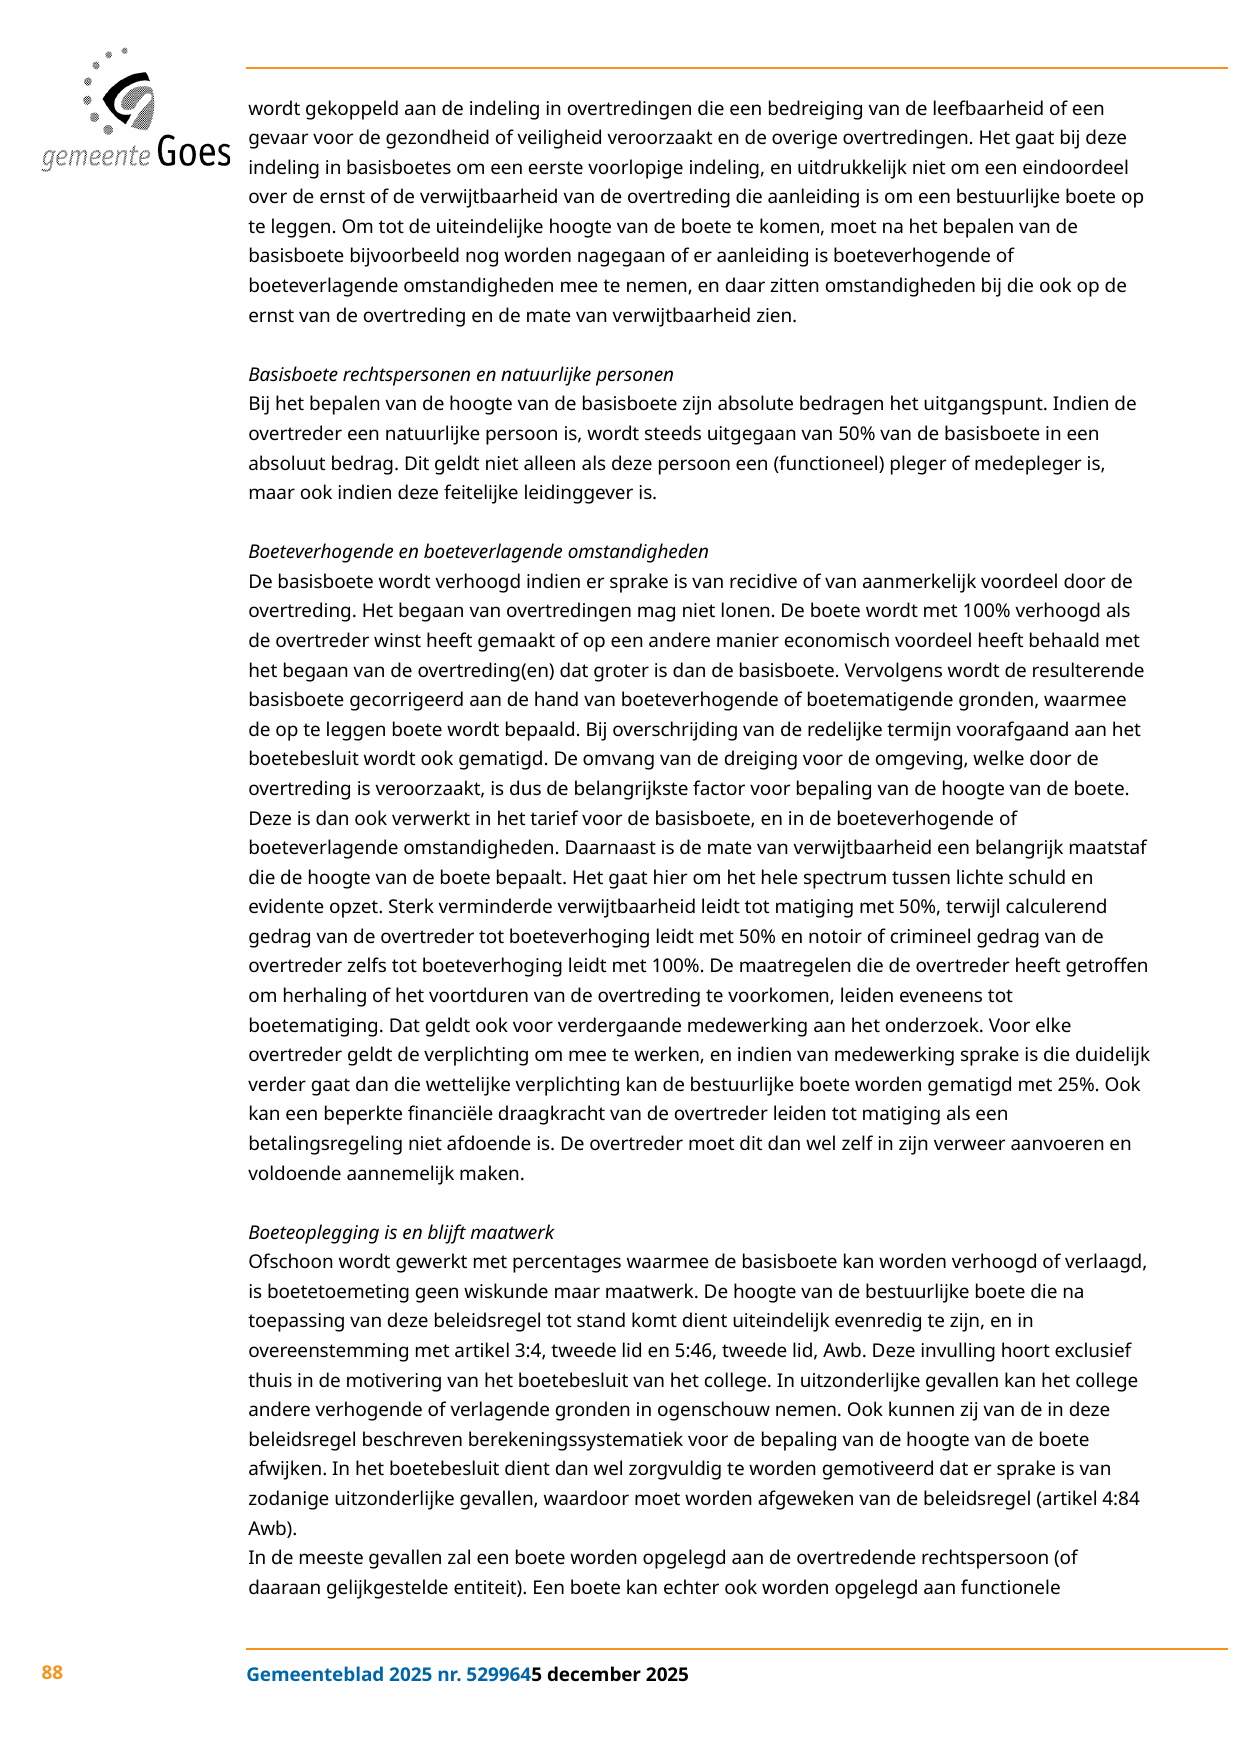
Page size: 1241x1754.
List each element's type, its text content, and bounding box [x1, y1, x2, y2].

text Boeteverhogende en boeteverlagende omstandigheden [248, 538, 1152, 564]
text Ofschoon wordt gewerkt met percentages waarmee de basisboete kan worden verhoogd of verlaagd, is boetetoemeting geen wiskunde maar maatwerk. De hoogte van de bestuurlijke boete die na toepassing van deze beleidsregel tot stand komt dient uiteindelijk evenredig te zijn, en in overeenstemming met artikel 3:4, tweede lid en 5:46, tweede lid, Awb. Deze invulling hoort exclusief thuis in de motivering van het boetebesluit van het college. In uitzonderlijke gevallen kan het college andere verhogende of verlagende gronden in ogenschouw nemen. Ook kunnen zij van de in deze beleidsregel beschreven berekeningssystematiek voor de bepaling van de hoogte van de boete afwijken. In het boetebesluit dient dan wel zorgvuldig te worden gemotiveerd dat er sprake is van zodanige uitzonderlijke gevallen, waardoor moet worden afgeweken van de beleidsregel (artikel 4:84 Awb). [248, 1248, 1152, 1541]
text wordt gekoppeld aan de indeling in overtredingen die een bedreiging van de leefbaarheid of een gevaar voor de gezondheid of veiligheid veroorzaakt en de overige overtredingen. Het gaat bij deze indeling in basisboetes om een eerste voorlopige indeling, en uitdrukkelijk niet om een eindoordeel over de ernst of de verwijtbaarheid van de overtreding die aanleiding is om een bestuurlijke boete op te leggen. Om tot de uiteindelijke hoogte van de boete te komen, moet na het bepalen van de basisboete bijvoorbeeld nog worden nagegaan of er aanleiding is boeteverhogende of boeteverlagende omstandigheden mee te nemen, en daar zitten omstandigheden bij die ook op de ernst van de overtreding en de mate van verwijtbaarheid zien. [248, 95, 1152, 328]
picture [41, 47, 231, 172]
text De basisboete wordt verhoogd indien er sprake is van recidive of van aanmerkelijk voordeel door de overtreding. Het begaan van overtredingen mag niet lonen. De boete wordt met 100% verhoogd als de overtreder winst heeft gemaakt of op een andere manier economisch voordeel heeft behaald met het begaan van de overtreding(en) dat groter is dan de basisboete. Vervolgens wordt de resulterende basisboete gecorrigeerd aan de hand van boeteverhogende of boetematigende gronden, waarmee de op te leggen boete wordt bepaald. Bij overschrijding van de redelijke termijn voorafgaand aan het boetebesluit wordt ook gematigd. De omvang van de dreiging voor de omgeving, welke door de overtreding is veroorzaakt, is dus de belangrijkste factor voor bepaling van de hoogte van de boete. Deze is dan ook verwerkt in het tarief voor de basisboete, en in de boeteverhogende of boeteverlagende omstandigheden. Daarnaast is de mate van verwijtbaarheid een belangrijk maatstaf die de hoogte van de boete bepaalt. Het gaat hier om het hele spectrum tussen lichte schuld en evidente opzet. Sterk verminderde verwijtbaarheid leidt tot matiging met 50%, terwijl calculerend gedrag van de overtreder tot boeteverhoging leidt met 50% en notoir of crimineel gedrag van de overtreder zelfs tot boeteverhoging leidt met 100%. De maatregelen die de overtreder heeft getroffen om herhaling of het voortduren van de overtreding te voorkomen, leiden eveneens tot boetematiging. Dat geldt ook voor verdergaande medewerking aan het onderzoek. Voor elke overtreder geldt de verplichting om mee te werken, en indien van medewerking sprake is die duidelijk verder gaat dan die wettelijke verplichting kan de bestuurlijke boete worden gematigd met 25%. Ook kan een beperkte financiële draagkracht van de overtreder leiden tot matiging als een betalingsregeling niet afdoende is. De overtreder moet dit dan wel zelf in zijn verweer aanvoeren en voldoende aannemelijk maken. [248, 568, 1152, 1186]
text Bij het bepalen van de hoogte van de basisboete zijn absolute bedragen het uitgangspunt. Indien de overtreder een natuurlijke persoon is, wordt steeds uitgegaan van 50% van de basisboete in een absoluut bedrag. Dit geldt niet alleen als deze persoon een (functioneel) pleger of medepleger is, maar ook indien deze feitelijke leidinggever is. [248, 391, 1152, 505]
text Basisboete rechtspersonen en natuurlijke personen [248, 361, 1152, 387]
text Boeteoplegging is en blijft maatwerk [248, 1219, 1152, 1245]
text In de meeste gevallen zal een boete worden opgelegd aan de overtredende rechtspersoon (of daaraan gelijkgestelde entiteit). Een boete kan echter ook worden opgelegd aan functionele [248, 1544, 1152, 1600]
